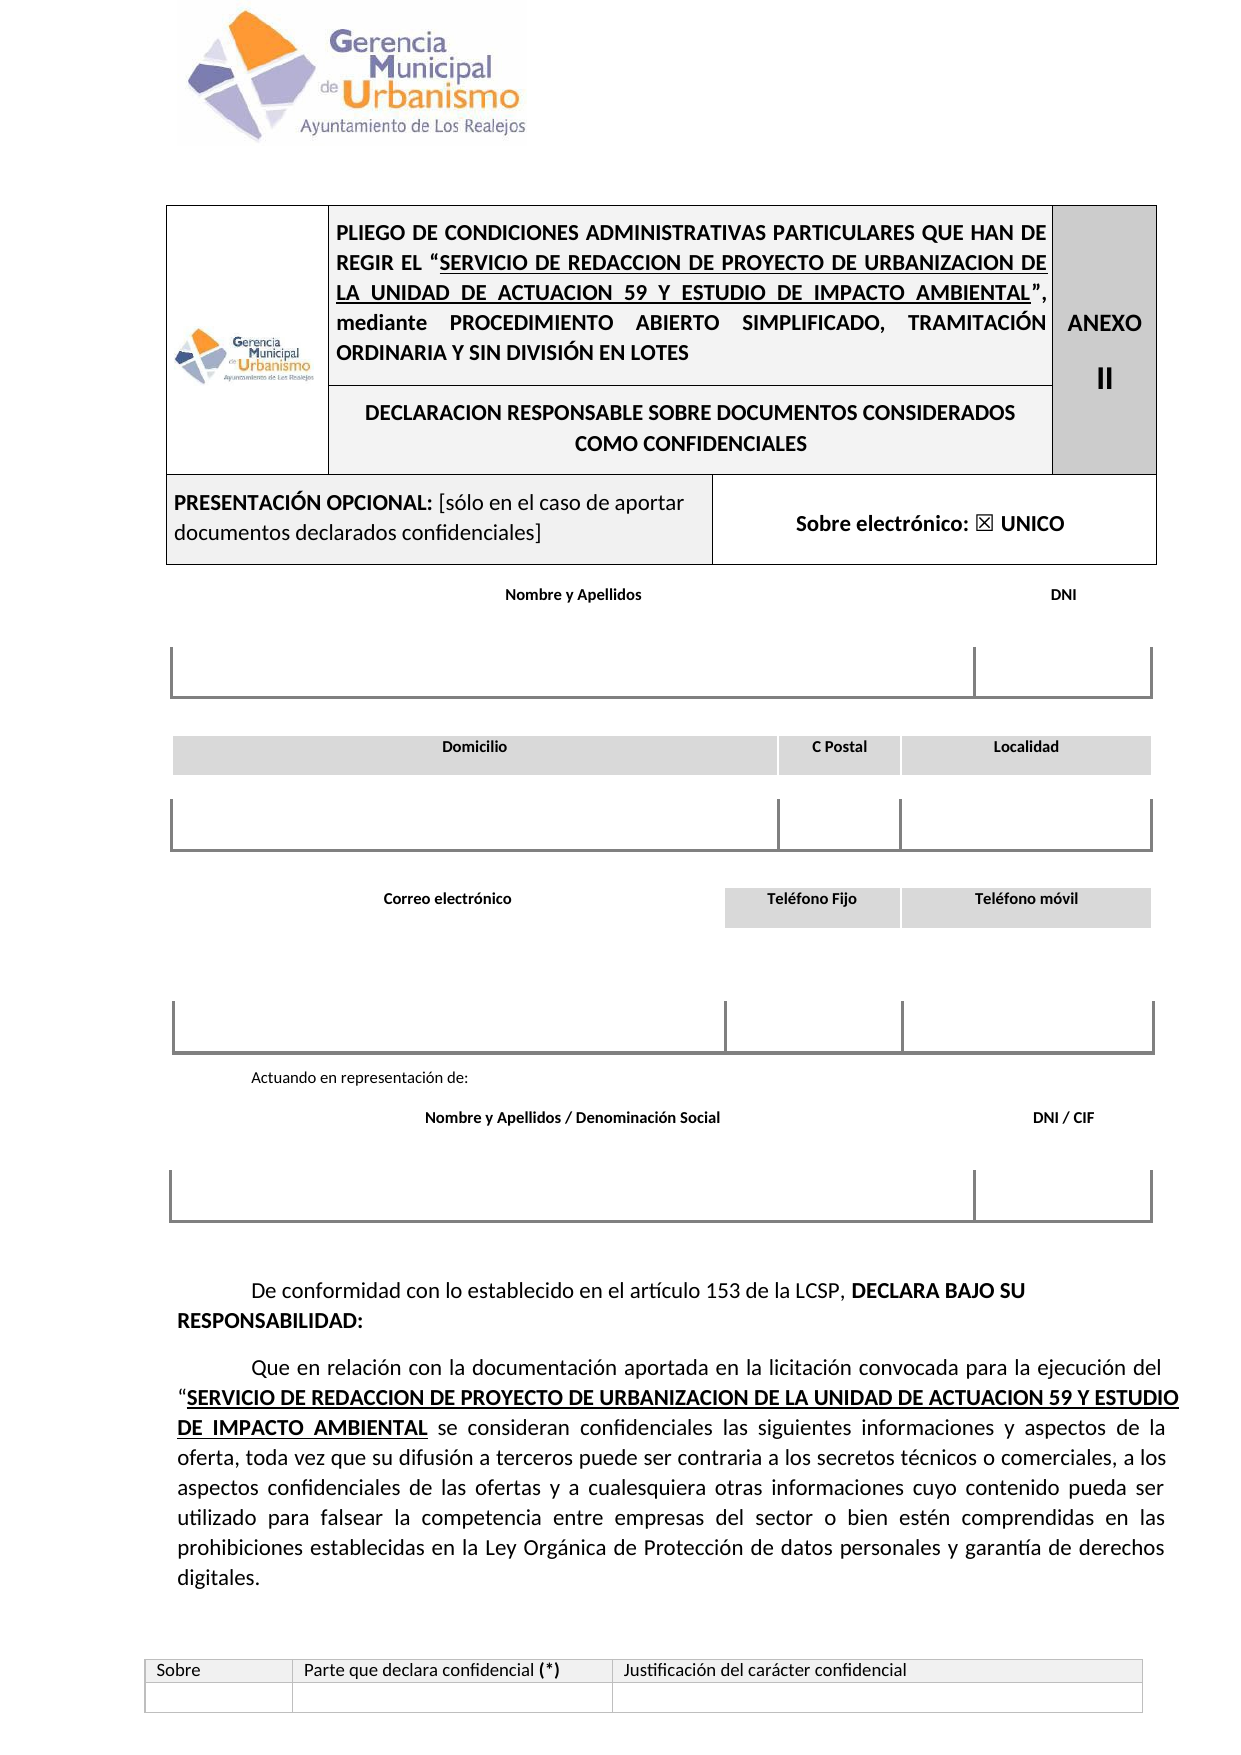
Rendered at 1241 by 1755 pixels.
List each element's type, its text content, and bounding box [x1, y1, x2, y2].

text DE IMPACTO AMBIENTAL se consideran confidenciales las siguientes informaciones y aspectos de la oferta, toda vez que su difusión a terceros puede ser contraria a los secretos técnicos o comerciales, a los aspectos confidenciales de las ofertas y a cualesquiera otras informaciones cuyo contenido pueda ser utilizado para falsear la competencia entre empresas del sector o bien estén comprendidas en las prohibiciones establecidas en la Ley Orgánica de Protección de datos personales y garantía de derechos digitales. [177, 1413, 1166, 1591]
text Actuando en representación de: [251, 1067, 1207, 1087]
text Que en relación con la documentación aportada en la licitación convocada para la ejecución del [251, 1353, 1207, 1381]
table_header Justificación del carácter confidencial [613, 1660, 1142, 1682]
table_cell [613, 1683, 1142, 1712]
subtitle “SERVICIO DE REDACCION DE PROYECTO DE URBANIZACION DE LA UNIDAD DE ACTUACION 59 Y ESTUDIO [177, 1383, 1207, 1411]
table_header PLIEGO DE CONDICIONES ADMINISTRATIVAS PARTICULARES QUE HAN DE REGIR EL “SERVICIO DE REDACCION DE PROYECTO DE URBANIZACION DE LA UNIDAD DE ACTUACION 59 Y ESTUDIO DE IMPACTO AMBIENTAL”, mediante PROCEDIMIENTO ABIERTO SIMPLIFICADO, TRAMITACIÓN ORDINARIA Y SIN DIVISIÓN EN LOTES [329, 206, 1052, 385]
table_cell [293, 1683, 612, 1712]
table_header Parte que declara confidencial (*) [293, 1660, 612, 1682]
table_cell Sobre electrónico: ☒ UNICO [713, 475, 1156, 564]
table_cell [146, 1683, 292, 1712]
text Correo electrónico [374, 889, 521, 909]
table_header [167, 206, 328, 474]
text De conformidad con lo establecido en el artículo 153 de la LCSP, DECLARA BAJO SU RESPONSABILIDAD: [177, 1276, 1166, 1334]
text Nombre y Apellidos / Denominación Social [415, 1107, 730, 1128]
text Nombre y Apellidos [413, 584, 733, 604]
table_header Sobre [146, 1660, 292, 1682]
table_header [175, 1001, 724, 1051]
table_cell DECLARACION RESPONSABLE SOBRE DOCUMENTOS CONSIDERADOS COMO CONFIDENCIALES [329, 386, 1052, 474]
table_header [904, 1001, 1152, 1051]
table_header [727, 1001, 901, 1051]
text DNI [1041, 584, 1086, 604]
table_header ANEXO II [1053, 206, 1156, 474]
table_cell PRESENTACIÓN OPCIONAL: [sólo en el caso de aportar documentos declarados confidenciales] [167, 475, 712, 564]
text DNI / CIF [1033, 1107, 1151, 1128]
